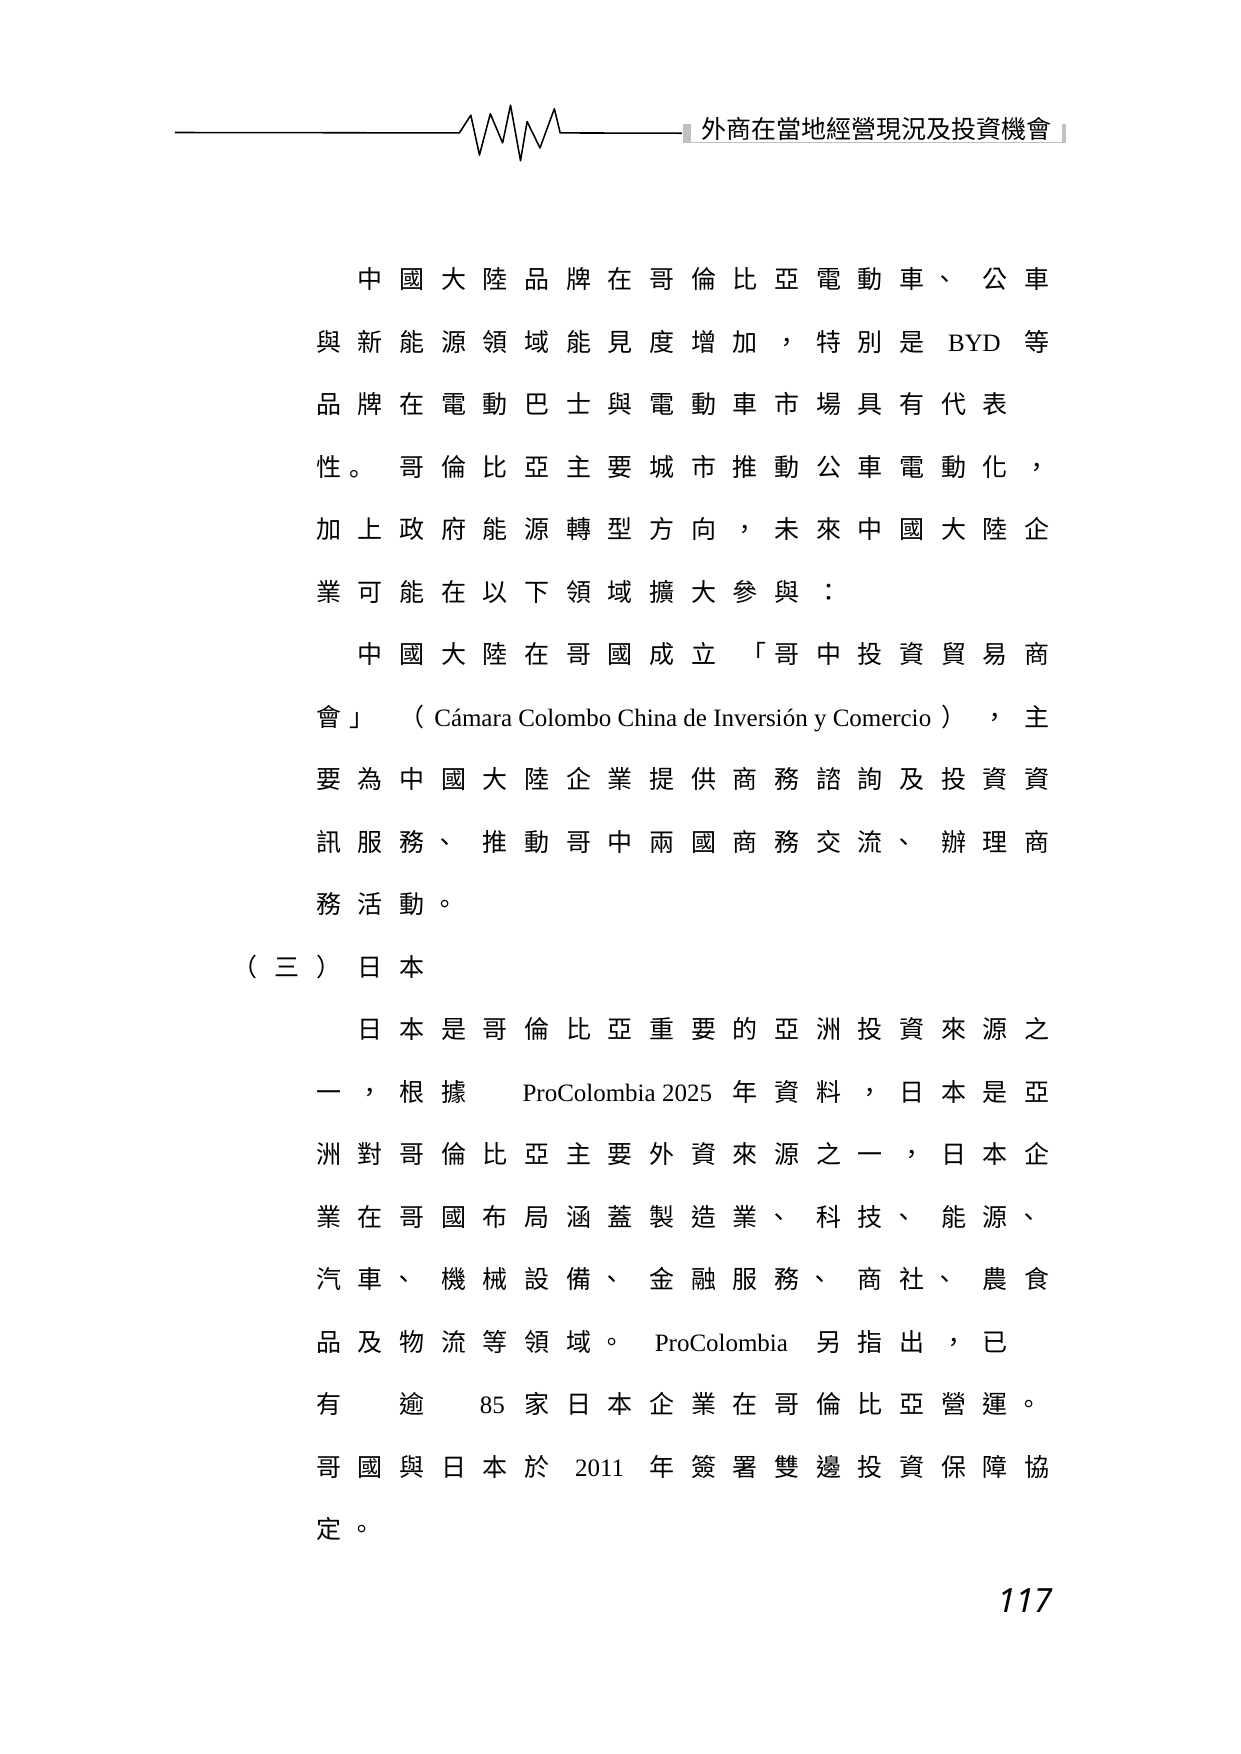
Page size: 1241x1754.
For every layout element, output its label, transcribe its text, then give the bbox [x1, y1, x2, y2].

text 中國大陸在哥國成立「哥中投資貿易商會」（Cámara Colombo China de Inversión y Comercio），主要為中國大陸企業提供商務諮詢及投資資訊服務、推動哥中兩國商務交流、辦理商務活動。 [281, 611, 1058, 924]
text 日本是哥倫比亞重要的亞洲投資來源之一，根據 ProColombia 2025 年資料，日本是亞洲對哥倫比亞主要外資來源之一，日本企業在哥國布局涵蓋製造業、科技、能源、汽車、機械設備、金融服務、商社、農食品及物流等領域。ProColombia 另指出，已有 逾 85 家日本企業在哥倫比亞營運。哥國與日本於2011年簽署雙邊投資保障協定。 [281, 986, 1058, 1549]
text （三）日本 [207, 924, 1058, 986]
text 中國大陸品牌在哥倫比亞電動車、公車與新能源領域能見度增加，特別是BYD等品牌在電動巴士與電動車市場具有代表性。哥倫比亞主要城市推動公車電動化，加上政府能源轉型方向，未來中國大陸企業可能在以下領域擴大參與： [281, 236, 1058, 611]
